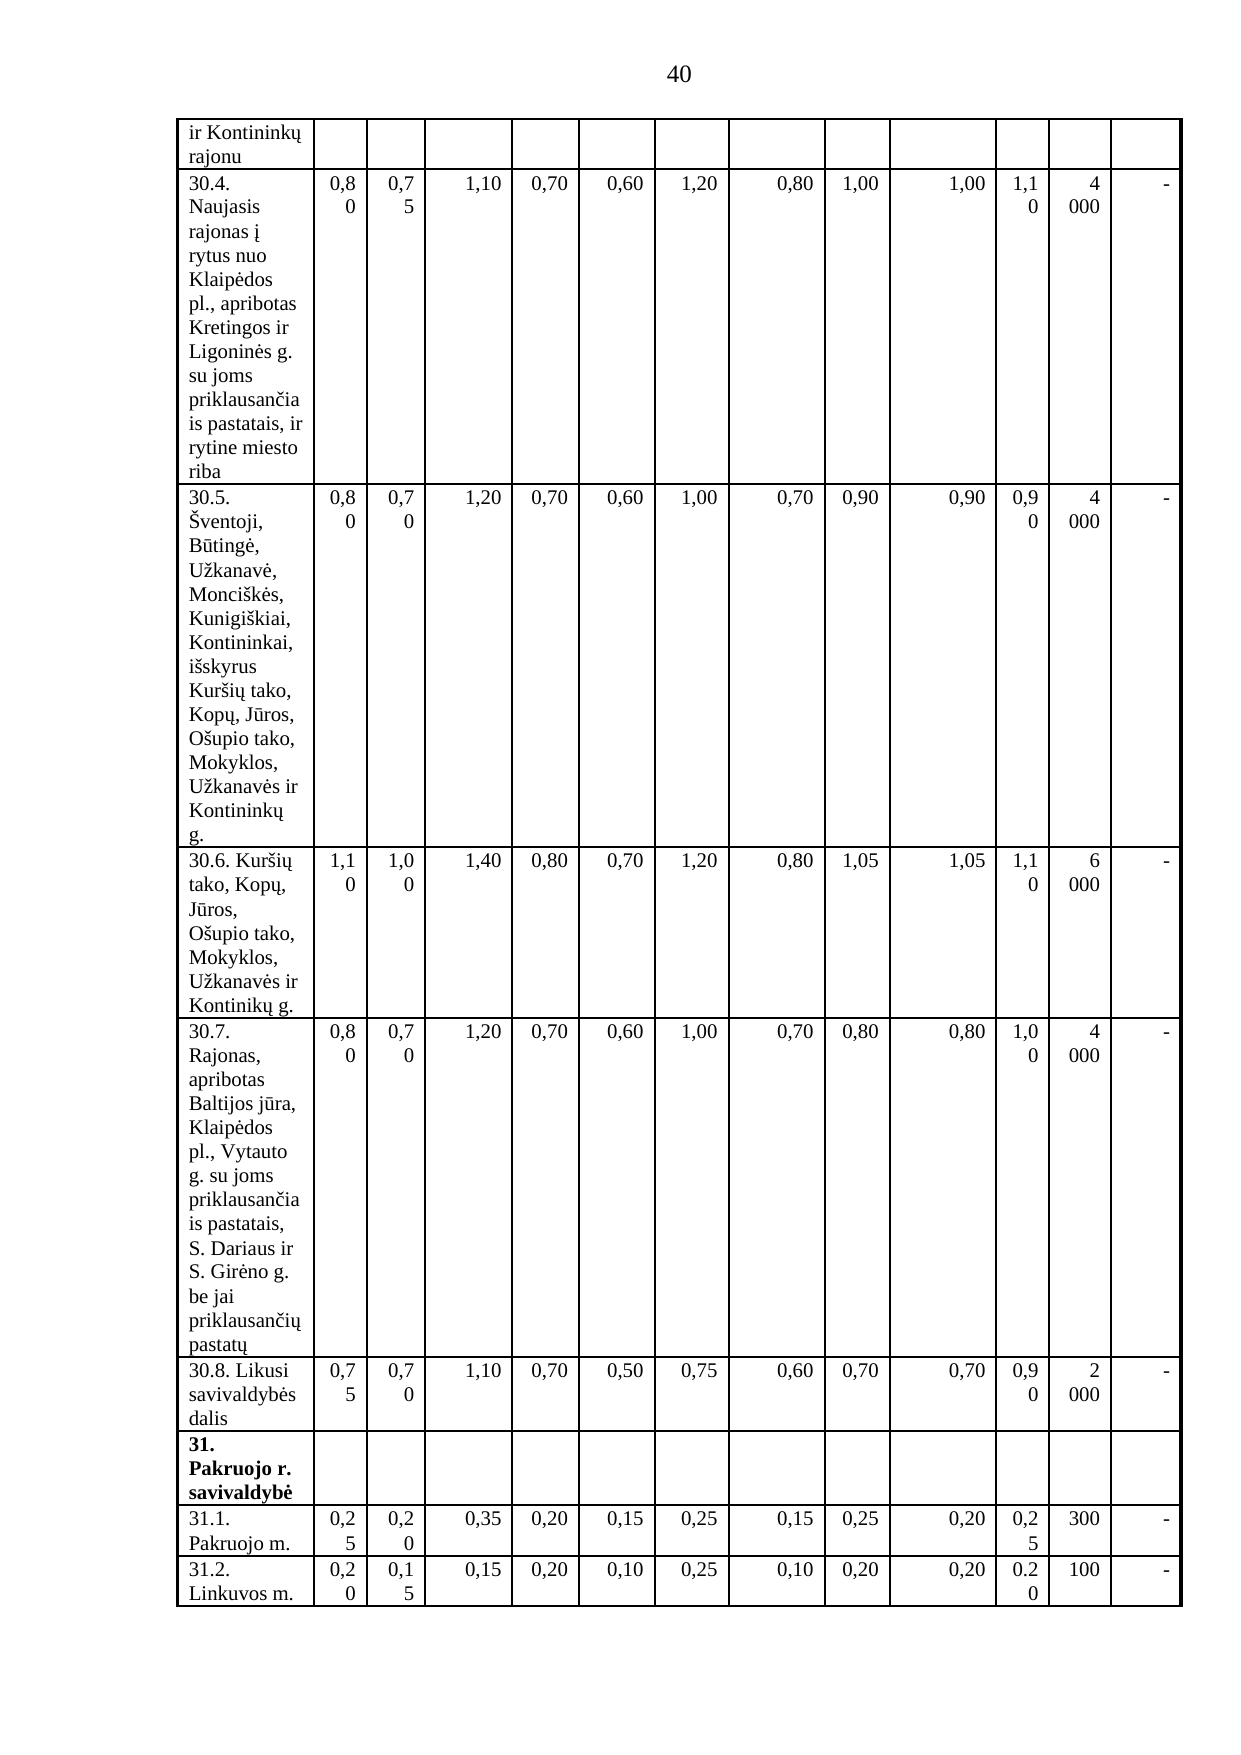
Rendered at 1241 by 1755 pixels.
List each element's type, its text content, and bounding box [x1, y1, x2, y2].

table_cell 0,80 [826, 1019, 889, 1356]
table_cell 0,25 [656, 1557, 728, 1605]
table_cell 0,75 [315, 1358, 366, 1430]
table_cell 31.1. Pakruojo m. [179, 1506, 313, 1554]
table_cell 1,20 [656, 848, 728, 1017]
table_cell 0,70 [368, 1019, 424, 1356]
table_cell 1,10 [997, 170, 1048, 483]
table_cell 1,00 [368, 848, 424, 1017]
table_cell 0,70 [730, 485, 824, 846]
table_cell ir Kontininkų rajonu [179, 120, 313, 168]
table_cell 0.20 [997, 1557, 1048, 1605]
table_cell [580, 120, 654, 168]
table_cell 0,70 [730, 1019, 824, 1356]
table_cell - [1112, 1019, 1179, 1356]
table_cell - [1112, 1358, 1179, 1430]
table_cell 1,00 [656, 1019, 728, 1356]
table_cell 30.6. Kuršių tako, Kopų, Jūros, Ošupio tako, Mokyklos, Užkanavės ir Kontinikų g. [179, 848, 313, 1017]
table_cell 1,05 [891, 848, 995, 1017]
table_cell 1,20 [426, 1019, 511, 1356]
table_cell 0,20 [891, 1557, 995, 1605]
table_cell 0,80 [315, 170, 366, 483]
table_cell [826, 120, 889, 168]
table_cell 0,15 [580, 1506, 654, 1554]
table_cell [513, 1432, 578, 1504]
table_cell 0,80 [315, 485, 366, 846]
table_cell 0,60 [580, 170, 654, 483]
table_cell 4 000 [1050, 485, 1110, 846]
table_cell 1,20 [426, 485, 511, 846]
table_cell 2 000 [1050, 1358, 1110, 1430]
table_cell - [1112, 170, 1179, 483]
table_cell 0,10 [730, 1557, 824, 1605]
table_cell [891, 120, 995, 168]
table_cell 0,25 [315, 1506, 366, 1554]
table_cell [730, 120, 824, 168]
table_cell 1,00 [656, 485, 728, 846]
table_cell [826, 1432, 889, 1504]
table_cell [891, 1432, 995, 1504]
table_cell 0,70 [513, 485, 578, 846]
table_cell 0,90 [826, 485, 889, 846]
table_cell 4 000 [1050, 1019, 1110, 1356]
table_cell [1050, 1432, 1110, 1504]
table_cell [368, 1432, 424, 1504]
table_cell [1050, 120, 1110, 168]
table_cell 1,05 [826, 848, 889, 1017]
table_cell 0,80 [730, 848, 824, 1017]
table_cell 0,70 [580, 848, 654, 1017]
table_cell [997, 120, 1048, 168]
table_cell 1,10 [426, 170, 511, 483]
table_cell 0,70 [368, 485, 424, 846]
table_cell 1,10 [315, 848, 366, 1017]
table_cell 0,70 [891, 1358, 995, 1430]
table_cell 0,25 [656, 1506, 728, 1554]
table_cell 0,20 [513, 1557, 578, 1605]
table_cell 31.2. Linkuvos m. [179, 1557, 313, 1605]
table_cell 1,40 [426, 848, 511, 1017]
table_cell 0,70 [513, 1019, 578, 1356]
table_cell - [1112, 485, 1179, 846]
table_cell [730, 1432, 824, 1504]
table_cell 100 [1050, 1557, 1110, 1605]
table_cell 0,90 [997, 485, 1048, 846]
table_cell 0,35 [426, 1506, 511, 1554]
table_cell 0,25 [826, 1506, 889, 1554]
table_cell 0,20 [826, 1557, 889, 1605]
table_cell 0,80 [513, 848, 578, 1017]
table_cell 1,00 [891, 170, 995, 483]
table_cell 0,70 [513, 170, 578, 483]
table_cell 0,15 [426, 1557, 511, 1605]
table_cell 0,70 [826, 1358, 889, 1430]
table_cell 0,10 [580, 1557, 654, 1605]
table_cell 1,10 [426, 1358, 511, 1430]
table_cell 30.4. Naujasis rajonas į rytus nuo Klaipėdos pl., apribotas Kretingos ir Ligoninės g. su joms priklausančiais pastatais, ir rytine miesto riba [179, 170, 313, 483]
table_cell 0,70 [368, 1358, 424, 1430]
table_cell 0,20 [368, 1506, 424, 1554]
table_cell [426, 1432, 511, 1504]
table_cell 0,60 [580, 485, 654, 846]
table_cell 6 000 [1050, 848, 1110, 1017]
table_cell - [1112, 120, 1179, 168]
table_cell [656, 1432, 728, 1504]
table_cell 0,50 [580, 1358, 654, 1430]
table_cell 0,15 [730, 1506, 824, 1554]
table_cell 0,80 [891, 1019, 995, 1356]
table_cell 1,00 [826, 170, 889, 483]
table_cell - [1112, 1506, 1179, 1554]
table_cell 30.7. Rajonas, apribotas Baltijos jūra, Klaipėdos pl., Vytauto g. su joms priklausančiais pastatais, S. Dariaus ir S. Girėno g. be jai priklausančių pastatų [179, 1019, 313, 1356]
table_cell 0,60 [730, 1358, 824, 1430]
table_cell [580, 1432, 654, 1504]
table_cell 30.8. Likusi savivaldybės dalis [179, 1358, 313, 1430]
table_cell 0,70 [513, 1358, 578, 1430]
table_cell 0,20 [891, 1506, 995, 1554]
table_cell 1,10 [997, 848, 1048, 1017]
table_cell [426, 120, 511, 168]
table_cell [1112, 1432, 1179, 1504]
table_cell 0,75 [656, 1358, 728, 1430]
table_cell 0,90 [891, 485, 995, 846]
table_cell [315, 120, 366, 168]
table_cell - [1112, 848, 1179, 1017]
table_cell 0,25 [997, 1506, 1048, 1554]
table_cell 1,00 [997, 1019, 1048, 1356]
table_cell [656, 120, 728, 168]
table_cell 0,80 [730, 170, 824, 483]
table_cell [513, 120, 578, 168]
table_cell 4 000 [1050, 170, 1110, 483]
table_cell 0,15 [368, 1557, 424, 1605]
table_cell 0,20 [513, 1506, 578, 1554]
table_cell 31. Pakruojo r. savivaldybė [179, 1432, 313, 1504]
table_cell 1,20 [656, 170, 728, 483]
table_cell 0,60 [580, 1019, 654, 1356]
table_cell [368, 120, 424, 168]
table_cell [997, 1432, 1048, 1504]
table_cell 0,80 [315, 1019, 366, 1356]
table_cell - [1112, 1557, 1179, 1605]
table_cell 300 [1050, 1506, 1110, 1554]
table_cell 0,90 [997, 1358, 1048, 1430]
table_cell [315, 1432, 366, 1504]
table_cell 0,20 [315, 1557, 366, 1605]
table_cell 30.5. Šventoji, Būtingė, Užkanavė, Monciškės, Kunigiškiai, Kontininkai, išskyrus Kuršių tako, Kopų, Jūros, Ošupio tako, Mokyklos, Užkanavės ir Kontininkų g. [179, 485, 313, 846]
table_cell 0,75 [368, 170, 424, 483]
